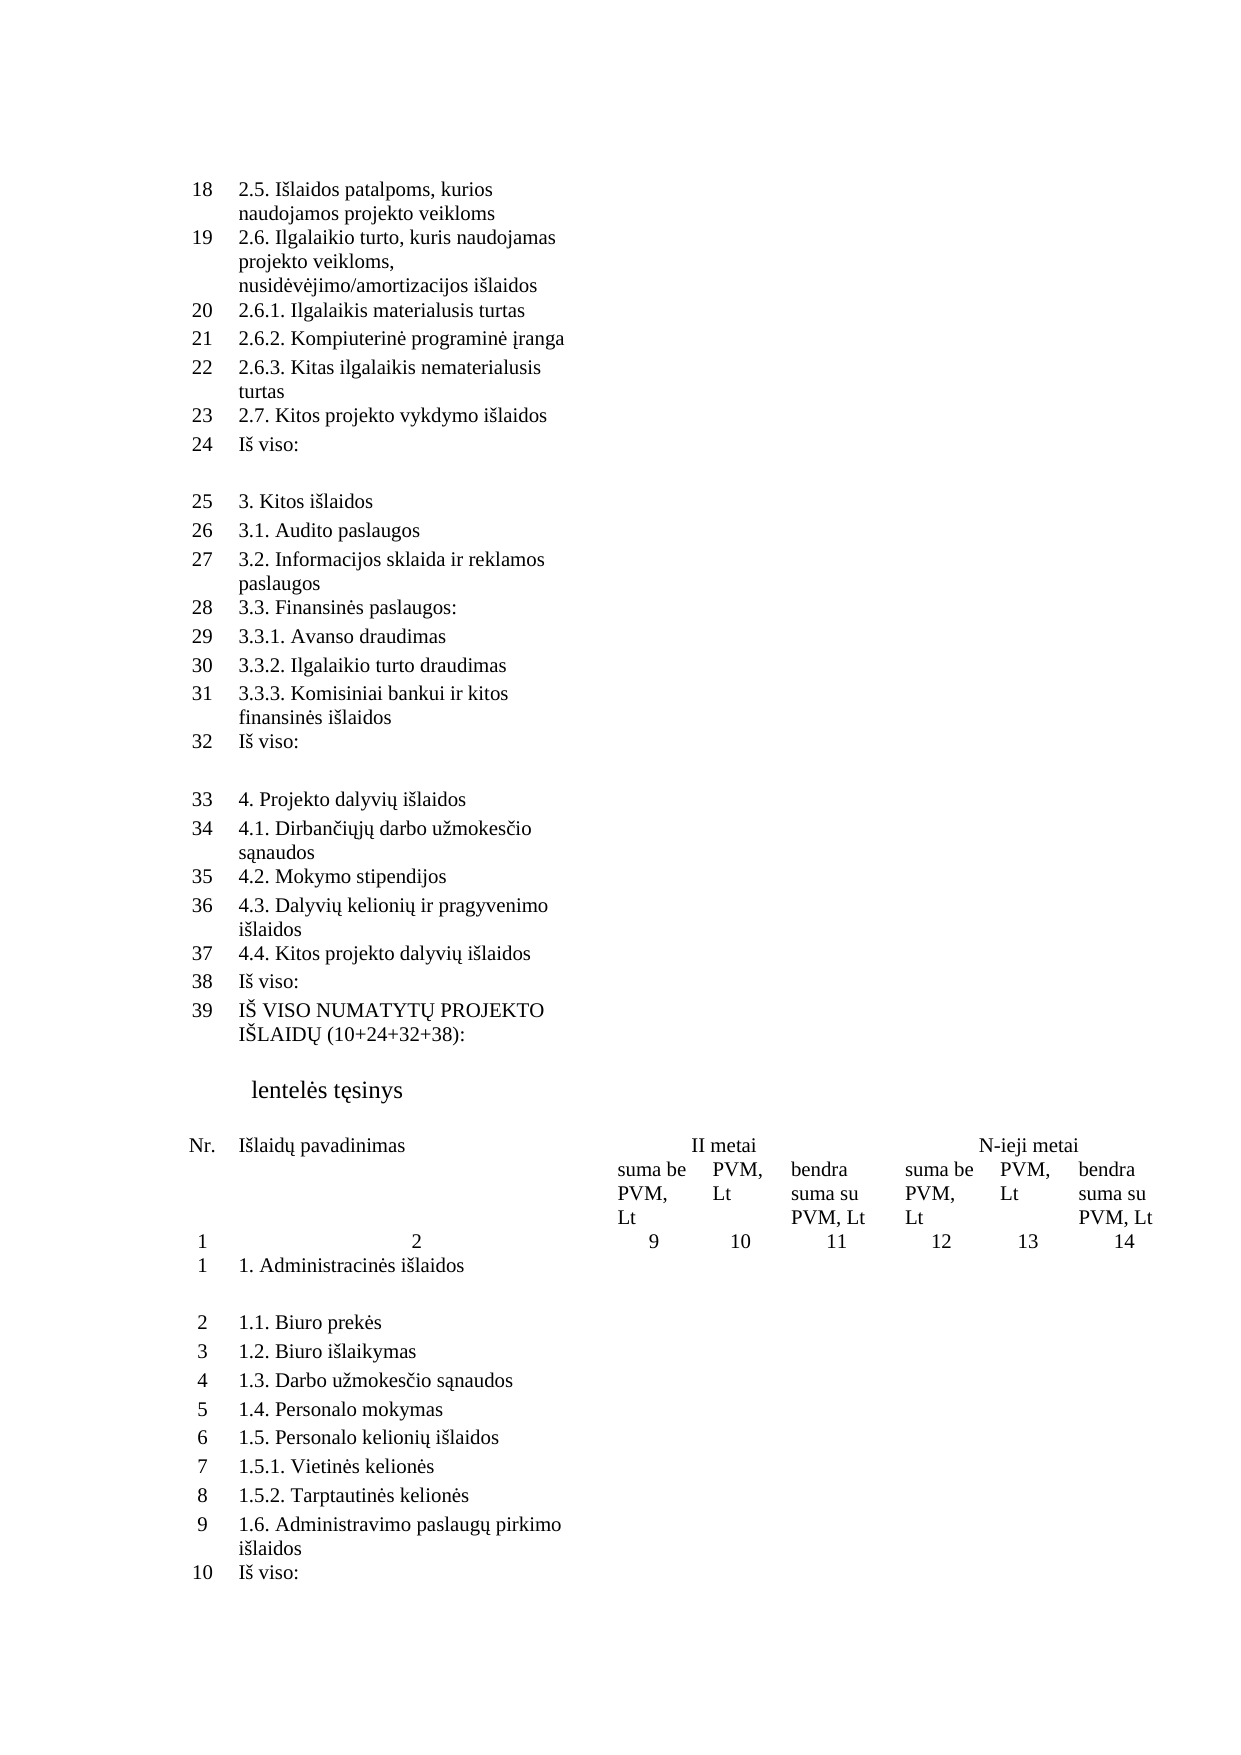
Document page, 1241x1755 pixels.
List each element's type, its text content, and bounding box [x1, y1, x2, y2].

table_cell [778, 489, 894, 518]
table_cell [894, 1282, 989, 1310]
table_cell 1.6. Administravimo paslaugų pirkimo išlaidos [227, 1512, 606, 1560]
table_cell [177, 1589, 227, 1617]
table_cell [989, 1282, 1067, 1310]
table_cell [989, 326, 1068, 355]
table_cell [989, 432, 1068, 461]
table_cell [895, 518, 989, 547]
table_cell 1.5.1. Vietinės kelionės [227, 1454, 606, 1483]
table_cell [606, 1310, 701, 1339]
table_cell [894, 1397, 989, 1425]
table_cell [177, 758, 227, 787]
table_cell [989, 355, 1068, 403]
table_cell 1.3. Darbo užmokesčio sąnaudos [227, 1368, 606, 1397]
table_cell [604, 729, 699, 758]
table_cell [701, 1483, 779, 1512]
table_cell [227, 1589, 606, 1617]
table_cell [604, 758, 699, 787]
table_cell bendra suma su PVM, Lt [1067, 1157, 1181, 1229]
table_cell 1.2. Biuro išlaikymas [227, 1339, 606, 1368]
table_cell [894, 1310, 989, 1339]
table_cell 10 [701, 1229, 779, 1253]
table_cell [701, 1512, 779, 1560]
table_cell 2.6. Ilgalaikio turto, kuris naudojamas projekto veikloms, nusidėvėjimo/amortizacijos išlaidos [227, 225, 604, 297]
table_cell [701, 1368, 779, 1397]
table_cell [1068, 624, 1181, 652]
table_cell [699, 225, 778, 297]
table_cell [989, 653, 1068, 681]
table_cell [778, 969, 894, 998]
table_cell [989, 1560, 1067, 1588]
table_cell [699, 864, 778, 892]
table_cell Iš viso: [227, 969, 604, 998]
table_cell PVM, Lt [989, 1157, 1067, 1229]
table_cell [989, 547, 1068, 595]
table_cell [699, 893, 778, 941]
table_cell 24 [177, 432, 227, 461]
table_cell [699, 298, 778, 326]
table_cell [701, 1589, 779, 1617]
table_cell [1068, 816, 1181, 864]
table_cell IŠ VISO NUMATYTŲ PROJEKTO IŠLAIDŲ (10+24+32+38): [227, 998, 604, 1046]
table_cell [780, 1560, 893, 1588]
table_cell [778, 225, 894, 297]
table_cell [604, 355, 699, 403]
table_cell [895, 547, 989, 595]
table_cell [604, 969, 699, 998]
table_cell [778, 653, 894, 681]
table_cell 1 [177, 1229, 227, 1253]
table_cell 2.5. Išlaidos patalpoms, kurios naudojamos projekto veikloms [227, 177, 604, 225]
table_cell [1068, 547, 1181, 595]
table_cell 26 [177, 518, 227, 547]
table_cell [1067, 1425, 1181, 1454]
table_cell [1068, 787, 1181, 816]
table_cell Iš viso: [227, 729, 604, 758]
table_cell [780, 1397, 893, 1425]
table_cell [895, 998, 989, 1046]
table_cell 4 [177, 1368, 227, 1397]
table_cell [1067, 1560, 1181, 1588]
table_cell 35 [177, 864, 227, 892]
table_cell [699, 177, 778, 225]
table_cell [778, 326, 894, 355]
table_cell [1068, 998, 1181, 1046]
table_cell [1068, 298, 1181, 326]
table_cell [895, 941, 989, 969]
table_cell [1068, 681, 1181, 729]
table_cell 32 [177, 729, 227, 758]
table_cell [701, 1282, 779, 1310]
table_cell 3.3.2. Ilgalaikio turto draudimas [227, 653, 604, 681]
table_cell [606, 1560, 701, 1588]
table_cell [778, 729, 894, 758]
table_cell [227, 758, 604, 787]
table_cell 19 [177, 225, 227, 297]
table_cell [989, 1397, 1067, 1425]
table_cell [1068, 941, 1181, 969]
table_cell [780, 1589, 893, 1617]
table_cell [606, 1454, 701, 1483]
table_cell [989, 177, 1068, 225]
table_cell [895, 893, 989, 941]
table_cell Iš viso: [227, 1560, 606, 1588]
table_cell 34 [177, 816, 227, 864]
table_cell [699, 816, 778, 864]
table_cell [989, 1339, 1067, 1368]
table_cell [701, 1397, 779, 1425]
table_cell [701, 1560, 779, 1588]
table_cell [1068, 432, 1181, 461]
table_cell [701, 1454, 779, 1483]
table_cell [701, 1253, 779, 1282]
table_cell [895, 864, 989, 892]
table_cell [604, 177, 699, 225]
table_cell [989, 681, 1068, 729]
table_cell [778, 355, 894, 403]
table_cell 31 [177, 681, 227, 729]
table_cell 3.1. Audito paslaugos [227, 518, 604, 547]
table_cell [895, 225, 989, 297]
table_cell [227, 461, 604, 489]
table_cell 33 [177, 787, 227, 816]
table_cell [604, 489, 699, 518]
table_cell [699, 998, 778, 1046]
table_cell 1 [177, 1253, 227, 1282]
table_cell [989, 1310, 1067, 1339]
table_cell [894, 1454, 989, 1483]
table_cell [699, 941, 778, 969]
table_cell [604, 432, 699, 461]
table_cell [699, 681, 778, 729]
table_cell [989, 969, 1068, 998]
table_cell [699, 758, 778, 787]
table_cell bendra suma su PVM, Lt [780, 1157, 893, 1229]
table_cell [778, 816, 894, 864]
table_cell [989, 1512, 1067, 1560]
table_cell [778, 177, 894, 225]
text lentelės tęsinys [177, 1075, 1181, 1104]
table_cell 20 [177, 298, 227, 326]
table_cell [989, 998, 1068, 1046]
table_cell [778, 298, 894, 326]
table_cell [177, 1282, 227, 1310]
table_cell [894, 1368, 989, 1397]
table_cell [989, 489, 1068, 518]
table_cell [1067, 1310, 1181, 1339]
table_cell [989, 298, 1068, 326]
table_header Išlaidų pavadinimas [227, 1133, 606, 1229]
table_cell [1068, 225, 1181, 297]
table_cell 4. Projekto dalyvių išlaidos [227, 787, 604, 816]
table_cell [1068, 177, 1181, 225]
table_cell 13 [989, 1229, 1067, 1253]
table_cell [604, 653, 699, 681]
table_cell [780, 1339, 893, 1368]
table_cell [606, 1512, 701, 1560]
table_cell [701, 1425, 779, 1454]
table_cell 4.2. Mokymo stipendijos [227, 864, 604, 892]
table_cell [778, 518, 894, 547]
table_cell [699, 624, 778, 652]
table_cell [606, 1397, 701, 1425]
table_cell 12 [894, 1229, 989, 1253]
table_cell [894, 1512, 989, 1560]
table_cell [989, 864, 1068, 892]
table_cell 14 [1067, 1229, 1181, 1253]
table_cell 27 [177, 547, 227, 595]
table_cell 28 [177, 595, 227, 624]
table_cell [604, 624, 699, 652]
table_cell [780, 1310, 893, 1339]
table_cell 6 [177, 1425, 227, 1454]
table_cell [778, 403, 894, 432]
table_cell 3.3.3. Komisiniai bankui ir kitos finansinės išlaidos [227, 681, 604, 729]
table_cell [989, 729, 1068, 758]
table_cell 21 [177, 326, 227, 355]
table_cell [780, 1483, 893, 1512]
table_cell [1068, 489, 1181, 518]
table_cell 4.3. Dalyvių kelionių ir pragyvenimo išlaidos [227, 893, 604, 941]
table_cell 1. Administracinės išlaidos [227, 1253, 606, 1282]
table_cell [778, 681, 894, 729]
table_cell [989, 1425, 1067, 1454]
table_cell [778, 432, 894, 461]
table_cell [1068, 461, 1181, 489]
table_cell 8 [177, 1483, 227, 1512]
table_cell 4.1. Dirbančiųjų darbo užmokesčio sąnaudos [227, 816, 604, 864]
table_cell [778, 864, 894, 892]
table_cell [894, 1483, 989, 1512]
table_cell [604, 518, 699, 547]
table_cell [778, 595, 894, 624]
table_cell [604, 864, 699, 892]
table_cell [606, 1282, 701, 1310]
table_cell 29 [177, 624, 227, 652]
table_cell [699, 432, 778, 461]
table_cell 1.5. Personalo kelionių išlaidos [227, 1425, 606, 1454]
table_cell [989, 403, 1068, 432]
table_cell 1.4. Personalo mokymas [227, 1397, 606, 1425]
table_cell [778, 758, 894, 787]
table_cell Iš viso: [227, 432, 604, 461]
table_cell [699, 518, 778, 547]
table_cell [989, 941, 1068, 969]
table_cell [989, 893, 1068, 941]
table_header II metai [606, 1133, 893, 1157]
table_cell 2 [177, 1310, 227, 1339]
table_cell 1.1. Biuro prekės [227, 1310, 606, 1339]
table_cell 7 [177, 1454, 227, 1483]
table_cell [1068, 595, 1181, 624]
table_cell [778, 941, 894, 969]
table_cell [895, 326, 989, 355]
table_cell [1068, 969, 1181, 998]
table_cell [895, 729, 989, 758]
table_cell [604, 403, 699, 432]
table_cell [780, 1454, 893, 1483]
table_cell [894, 1560, 989, 1588]
table_cell [778, 624, 894, 652]
table_cell [699, 326, 778, 355]
table_cell [780, 1282, 893, 1310]
table_cell 36 [177, 893, 227, 941]
table_cell [1068, 326, 1181, 355]
table_cell [699, 461, 778, 489]
table_cell [606, 1339, 701, 1368]
table_cell [895, 461, 989, 489]
table_cell [1068, 864, 1181, 892]
table_cell [989, 758, 1068, 787]
table_cell [778, 893, 894, 941]
table_cell 2.6.2. Kompiuterinė programinė įranga [227, 326, 604, 355]
table_cell 23 [177, 403, 227, 432]
table_cell [227, 1282, 606, 1310]
table_cell [699, 355, 778, 403]
table_cell [895, 432, 989, 461]
table_cell [778, 998, 894, 1046]
table_cell 3 [177, 1339, 227, 1368]
table_cell [895, 177, 989, 225]
table_cell [699, 595, 778, 624]
table_cell 9 [606, 1229, 701, 1253]
table_cell [989, 624, 1068, 652]
table_cell [1068, 729, 1181, 758]
table_cell [604, 893, 699, 941]
table_cell [606, 1425, 701, 1454]
table_cell 2.6.1. Ilgalaikis materialusis turtas [227, 298, 604, 326]
table_cell 3. Kitos išlaidos [227, 489, 604, 518]
table_cell [606, 1253, 701, 1282]
table_cell [177, 461, 227, 489]
table_cell 2 [227, 1229, 606, 1253]
table_cell [699, 969, 778, 998]
table_cell 2.6.3. Kitas ilgalaikis nematerialusis turtas [227, 355, 604, 403]
table_cell [1067, 1589, 1181, 1617]
table_cell [778, 461, 894, 489]
table_cell [1067, 1368, 1181, 1397]
table_cell [895, 298, 989, 326]
table_cell 3.2. Informacijos sklaida ir reklamos paslaugos [227, 547, 604, 595]
table_cell [895, 653, 989, 681]
table_cell [1068, 653, 1181, 681]
table_cell [606, 1483, 701, 1512]
table_cell [1068, 518, 1181, 547]
table_cell [1068, 403, 1181, 432]
table_cell 3.3. Finansinės paslaugos: [227, 595, 604, 624]
table_cell [778, 787, 894, 816]
table_header N-ieji metai [894, 1133, 1181, 1157]
table_cell [1068, 355, 1181, 403]
table_cell [604, 787, 699, 816]
table_cell PVM, Lt [701, 1157, 779, 1229]
table_cell [699, 489, 778, 518]
table_cell 38 [177, 969, 227, 998]
table_cell [604, 941, 699, 969]
table_cell [699, 787, 778, 816]
table_cell 30 [177, 653, 227, 681]
table_cell [895, 624, 989, 652]
table_cell [989, 1368, 1067, 1397]
table_cell [780, 1512, 893, 1560]
table_cell [604, 225, 699, 297]
table_cell [989, 461, 1068, 489]
table_cell 37 [177, 941, 227, 969]
table_cell suma be PVM, Lt [894, 1157, 989, 1229]
table_cell [895, 816, 989, 864]
table_cell [989, 595, 1068, 624]
table_cell [780, 1253, 893, 1282]
table_cell [604, 816, 699, 864]
table_cell 11 [780, 1229, 893, 1253]
table_cell [895, 355, 989, 403]
table_cell [701, 1310, 779, 1339]
table_cell [604, 595, 699, 624]
table_cell [895, 787, 989, 816]
table_cell [895, 969, 989, 998]
table_cell [606, 1368, 701, 1397]
table_cell [894, 1589, 989, 1617]
table_cell [1067, 1397, 1181, 1425]
table_cell [604, 681, 699, 729]
table_cell 5 [177, 1397, 227, 1425]
table_cell [604, 461, 699, 489]
table_cell [989, 225, 1068, 297]
table_cell [894, 1253, 989, 1282]
table_cell 22 [177, 355, 227, 403]
table_cell [778, 547, 894, 595]
table_cell 4.4. Kitos projekto dalyvių išlaidos [227, 941, 604, 969]
table_cell [1067, 1454, 1181, 1483]
table_header Nr. [177, 1133, 227, 1229]
table_cell [604, 326, 699, 355]
table_cell [1067, 1282, 1181, 1310]
table_cell [1067, 1253, 1181, 1282]
table_cell 9 [177, 1512, 227, 1560]
table_cell [895, 489, 989, 518]
table_cell [895, 681, 989, 729]
table_cell [894, 1339, 989, 1368]
table_cell [701, 1339, 779, 1368]
table_cell [1067, 1339, 1181, 1368]
table_cell [989, 1483, 1067, 1512]
table_cell [989, 1454, 1067, 1483]
table_cell [780, 1425, 893, 1454]
table_cell [1067, 1512, 1181, 1560]
table_cell [989, 787, 1068, 816]
table_cell 25 [177, 489, 227, 518]
table_cell [606, 1589, 701, 1617]
table_cell [989, 1589, 1067, 1617]
table_cell [895, 403, 989, 432]
table_cell suma be PVM, Lt [606, 1157, 701, 1229]
table_cell 1.5.2. Tarptautinės kelionės [227, 1483, 606, 1512]
table_cell 10 [177, 1560, 227, 1588]
table_cell [780, 1368, 893, 1397]
table_cell [699, 653, 778, 681]
table_cell [699, 729, 778, 758]
table_cell [604, 298, 699, 326]
table_cell 18 [177, 177, 227, 225]
table_cell [989, 1253, 1067, 1282]
table_cell [1068, 893, 1181, 941]
table_cell [699, 403, 778, 432]
table_cell 39 [177, 998, 227, 1046]
table_cell [699, 547, 778, 595]
table_cell [604, 998, 699, 1046]
table_cell [895, 595, 989, 624]
table_cell 2.7. Kitos projekto vykdymo išlaidos [227, 403, 604, 432]
table_cell [604, 547, 699, 595]
table_cell [895, 758, 989, 787]
table_cell [989, 518, 1068, 547]
table_cell [1067, 1483, 1181, 1512]
table_cell [1068, 758, 1181, 787]
table_cell [989, 816, 1068, 864]
table_cell 3.3.1. Avanso draudimas [227, 624, 604, 652]
table_cell [894, 1425, 989, 1454]
